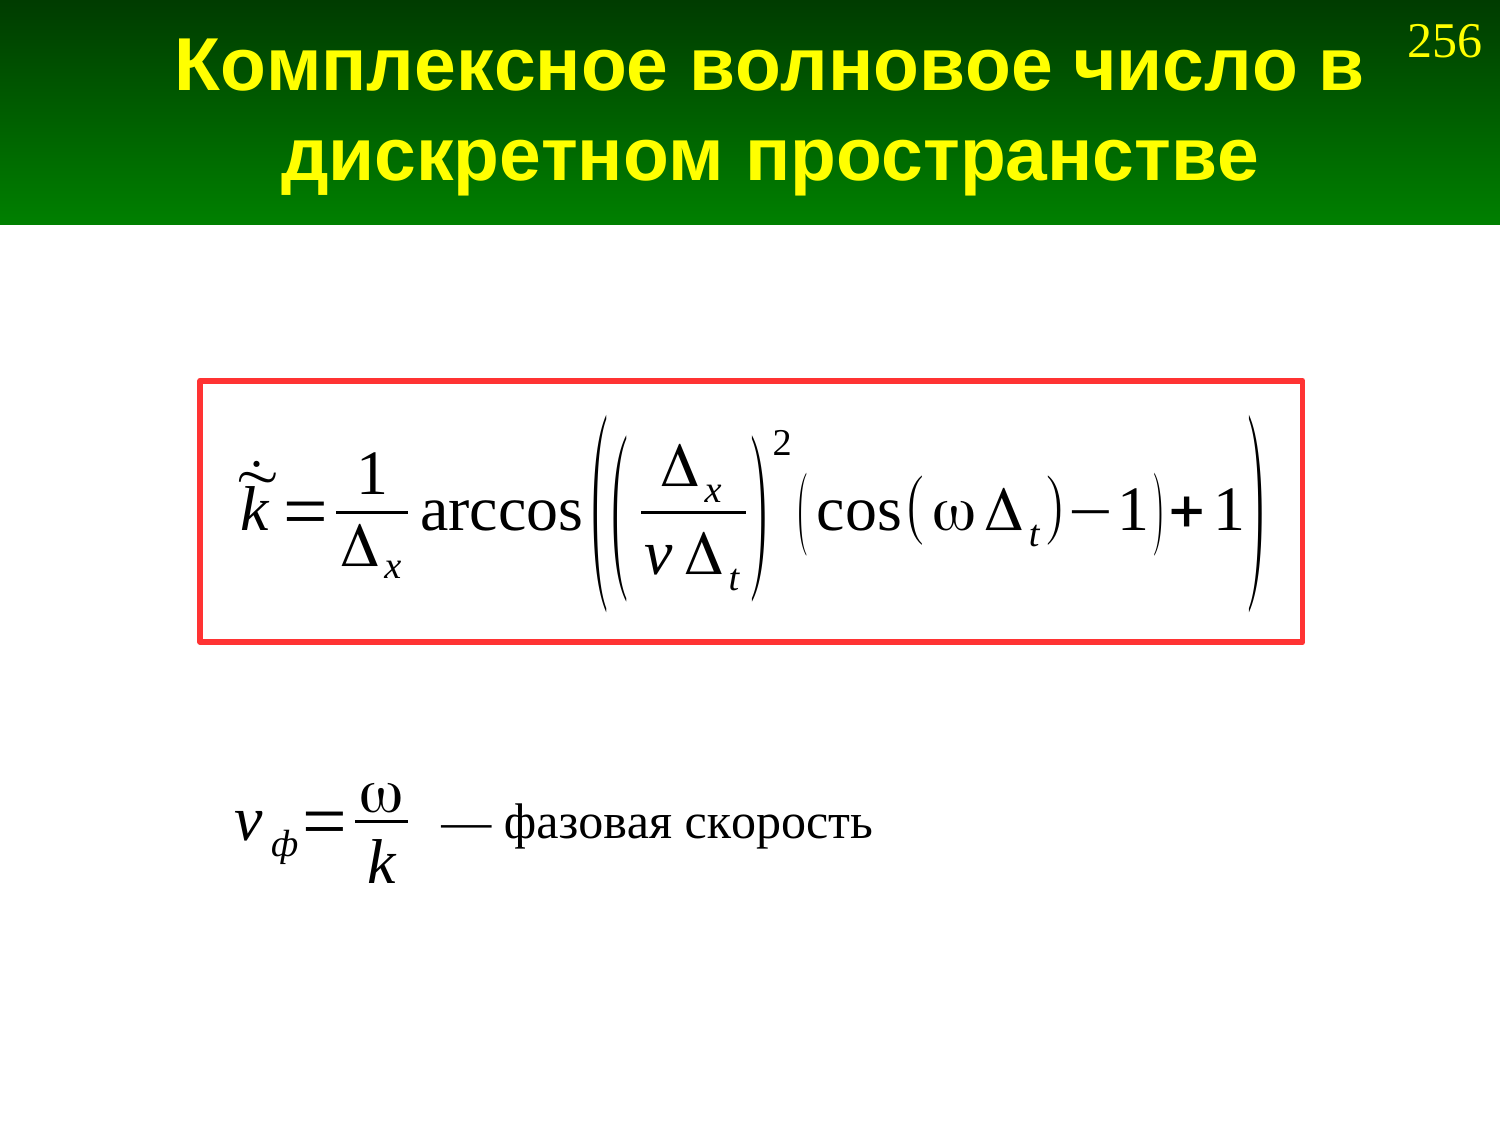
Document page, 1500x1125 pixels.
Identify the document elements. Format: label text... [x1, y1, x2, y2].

title Комплексное волновое число в дискретном пространстве [100, 7, 1441, 204]
chart [216, 411, 1284, 616]
text_box — фазовая скорость [427, 780, 888, 856]
chart [219, 780, 427, 897]
